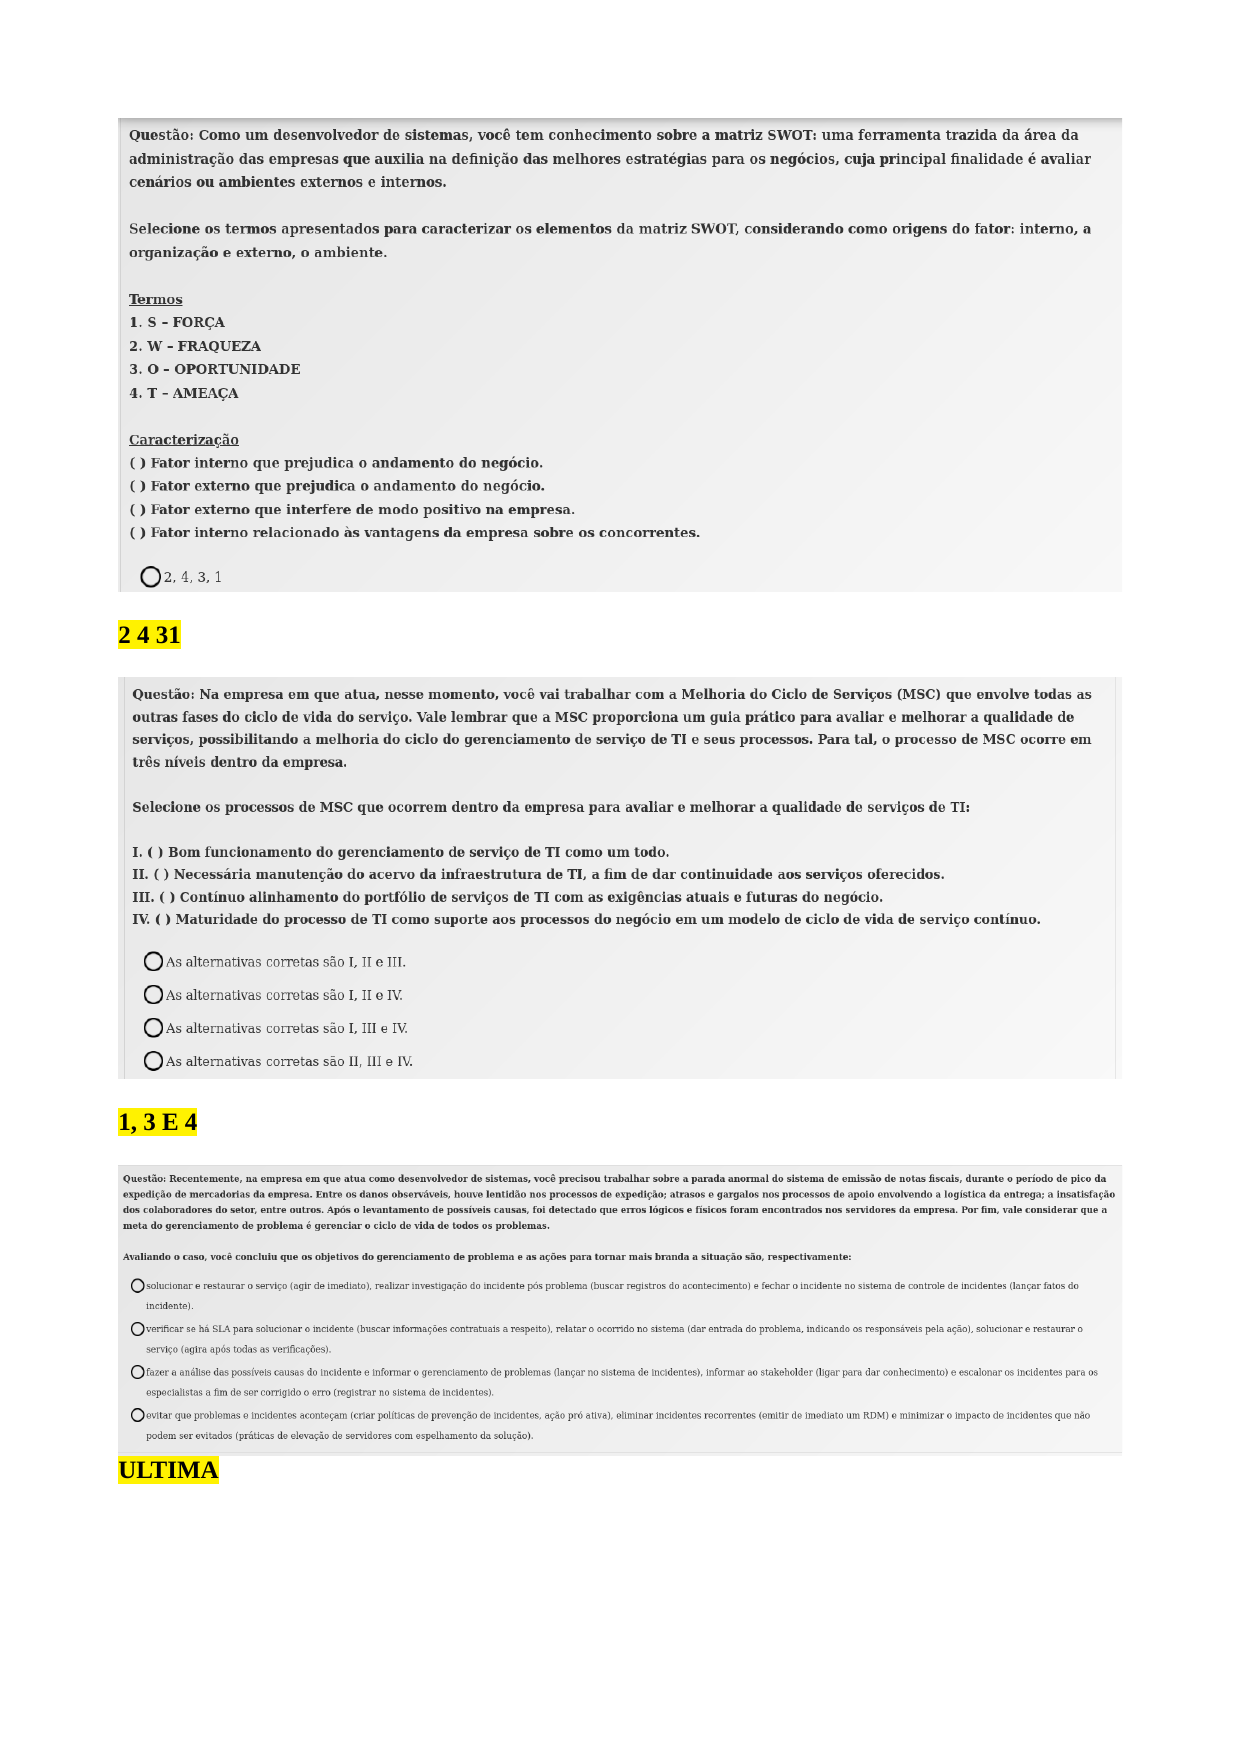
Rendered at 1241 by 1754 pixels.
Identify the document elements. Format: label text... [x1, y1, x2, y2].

text 1, 3 E 4 [118, 1107, 1122, 1136]
text ULTIMA [118, 1456, 1122, 1484]
picture [118, 118, 1123, 592]
text 2 4 31 [118, 620, 1122, 649]
picture [118, 1165, 1123, 1456]
picture [118, 677, 1123, 1079]
